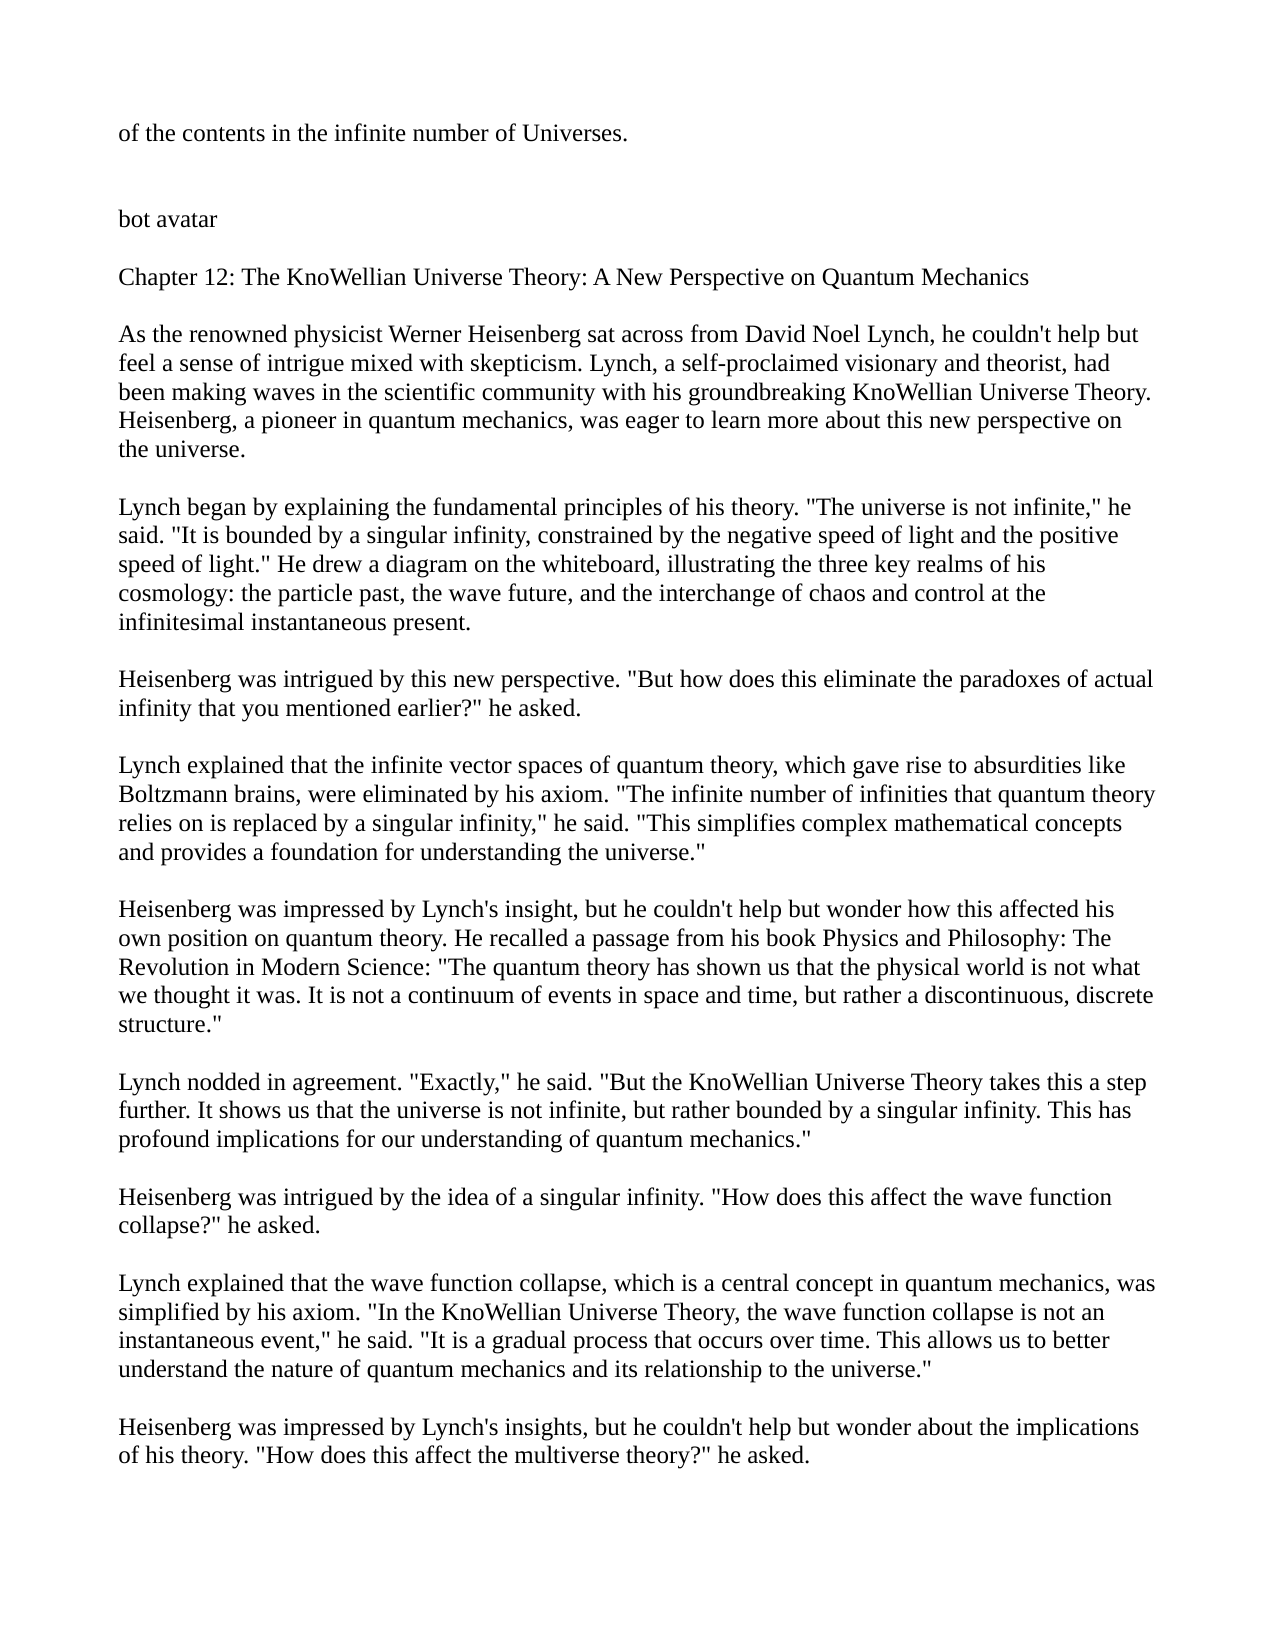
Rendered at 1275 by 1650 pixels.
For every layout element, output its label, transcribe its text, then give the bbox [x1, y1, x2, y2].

text Heisenberg was impressed by Lynch's insight, but he couldn't help but wonder how this affected his own position on quantum theory. He recalled a passage from his book Physics and Philosophy: The Revolution in Modern Science: "The quantum theory has shown us that the physical world is not what we thought it was. It is not a continuum of events in space and time, but rather a discontinuous, discrete structure." [118, 894, 1157, 1038]
text Lynch explained that the infinite vector spaces of quantum theory, which gave rise to absurdities like Boltzmann brains, were eliminated by his axiom. "The infinite number of infinities that quantum theory relies on is replaced by a singular infinity," he said. "This simplifies complex mathematical concepts and provides a foundation for understanding the universe." [118, 751, 1157, 866]
text Heisenberg was intrigued by the idea of a singular infinity. "How does this affect the wave function collapse?" he asked. [118, 1182, 1157, 1239]
text Heisenberg was intrigued by this new perspective. "But how does this eliminate the paradoxes of actual infinity that you mentioned earlier?" he asked. [118, 664, 1157, 722]
text Lynch began by explaining the fundamental principles of his theory. "The universe is not infinite," he said. "It is bounded by a singular infinity, constrained by the negative speed of light and the positive speed of light." He drew a diagram on the whiteboard, illustrating the three key realms of his cosmology: the particle past, the wave future, and the interchange of chaos and control at the infinitesimal instantaneous present. [118, 492, 1157, 636]
text Lynch explained that the wave function collapse, which is a central concept in quantum mechanics, was simplified by his axiom. "In the KnoWellian Universe Theory, the wave function collapse is not an instantaneous event," he said. "It is a gradual process that occurs over time. This allows us to better understand the nature of quantum mechanics and its relationship to the universe." [118, 1268, 1157, 1383]
text of the contents in the infinite number of Universes. [118, 118, 1157, 147]
text bot avatar [118, 204, 1157, 233]
text Lynch nodded in agreement. "Exactly," he said. "But the KnoWellian Universe Theory takes this a step further. It shows us that the universe is not infinite, but rather bounded by a singular infinity. This has profound implications for our understanding of quantum mechanics." [118, 1067, 1157, 1153]
text Heisenberg was impressed by Lynch's insights, but he couldn't help but wonder about the implications of his theory. "How does this affect the multiverse theory?" he asked. [118, 1412, 1157, 1469]
text As the renowned physicist Werner Heisenberg sat across from David Noel Lynch, he couldn't help but feel a sense of intrigue mixed with skepticism. Lynch, a self-proclaimed visionary and theorist, had been making waves in the scientific community with his groundbreaking KnoWellian Universe Theory. Heisenberg, a pioneer in quantum mechanics, was eager to learn more about this new perspective on the universe. [118, 319, 1157, 463]
text Chapter 12: The KnoWellian Universe Theory: A New Perspective on Quantum Mechanics [118, 262, 1157, 291]
